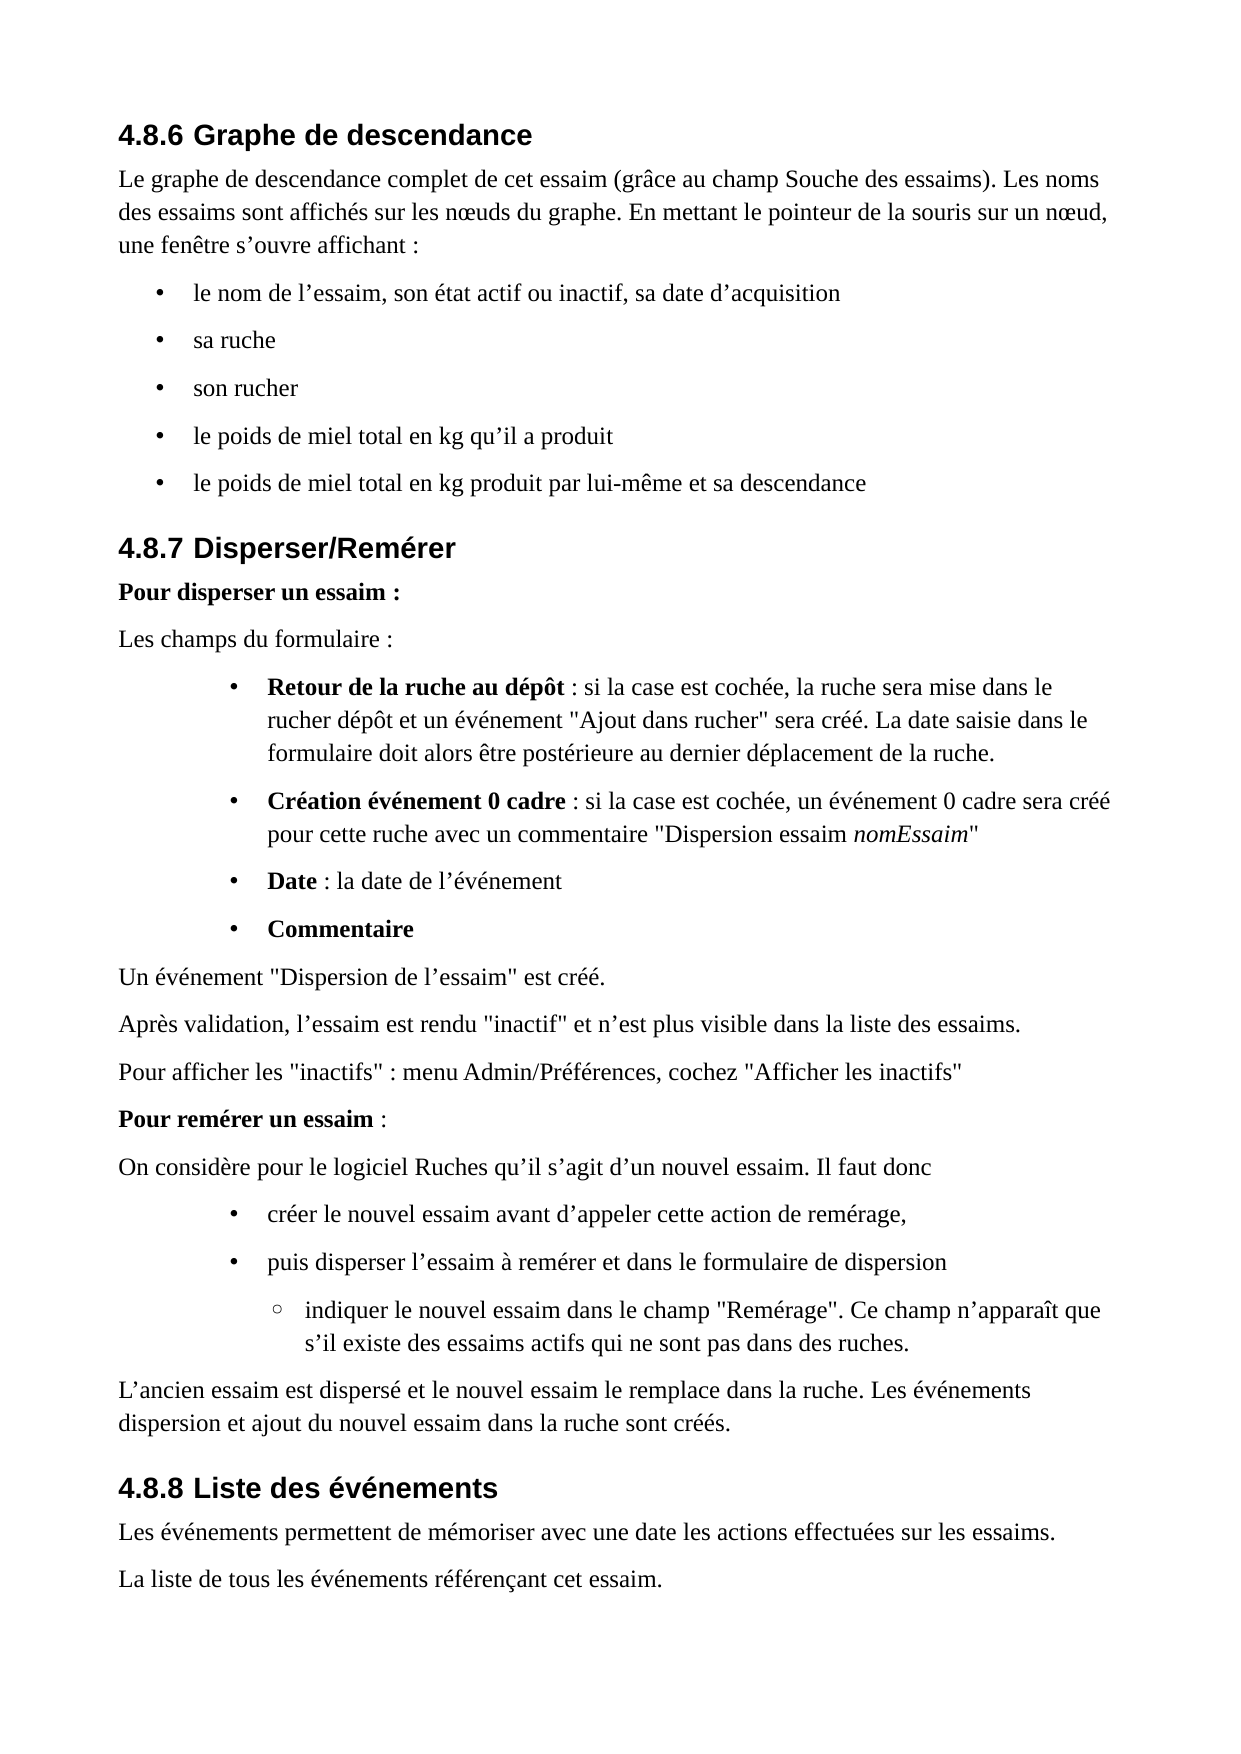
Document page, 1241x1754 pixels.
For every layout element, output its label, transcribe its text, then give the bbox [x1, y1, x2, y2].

list puis disperser l’essaim à remérer et dans le formulaire de dispersion [229, 1247, 1122, 1276]
text Après validation, l’essaim est rendu "inactif" et n’est plus visible dans la liste des essaims. [118, 1009, 1122, 1038]
text Pour disperser un essaim : [118, 577, 1122, 606]
text Pour remérer un essaim : [118, 1104, 1122, 1133]
subtitle Graphe de descendance [118, 118, 1122, 152]
text La liste de tous les événements référençant cet essaim. [118, 1564, 1122, 1593]
text Les champs du formulaire : [118, 624, 1122, 653]
list le poids de miel total en kg produit par lui-même et sa descendance [156, 468, 1122, 497]
subtitle Liste des événements [118, 1471, 1122, 1504]
list Date : la date de l’événement [229, 866, 1122, 895]
text Le graphe de descendance complet de cet essaim (grâce au champ Souche des essaims). Les noms des essaims sont affichés sur les nœuds du graphe. En mettant le pointeur de la souris sur un nœud, une fenêtre s’ouvre affichant : [118, 164, 1122, 259]
subtitle Disperser/Remérer [118, 531, 1122, 564]
list sa ruche [156, 326, 1122, 354]
list Création événement 0 cadre : si la case est cochée, un événement 0 cadre sera créé pour cette ruche avec un commentaire "Dispersion essaim nomEssaim" [229, 786, 1122, 847]
list Retour de la ruche au dépôt : si la case est cochée, la ruche sera mise dans le rucher dépôt et un événement "Ajout dans rucher" sera créé. La date saisie dans le formulaire doit alors être postérieure au dernier déplacement de la ruche. [229, 672, 1122, 767]
list indiquer le nouvel essaim dans le champ "Remérage". Ce champ n’apparaît que s’il existe des essaims actifs qui ne sont pas dans des ruches. [267, 1295, 1122, 1357]
text Les événements permettent de mémoriser avec une date les actions effectuées sur les essaims. [118, 1517, 1122, 1546]
list créer le nouvel essaim avant d’appeler cette action de remérage, [229, 1199, 1122, 1228]
text On considère pour le logiciel Ruches qu’il s’agit d’un nouvel essaim. Il faut donc [118, 1152, 1122, 1181]
list Commentaire [229, 914, 1122, 943]
list le nom de l’essaim, son état actif ou inactif, sa date d’acquisition [156, 278, 1122, 307]
text Pour afficher les "inactifs" : menu Admin/Préférences, cochez "Afficher les inactifs" [118, 1057, 1122, 1086]
list le poids de miel total en kg qu’il a produit [156, 421, 1122, 449]
text L’ancien essaim est dispersé et le nouvel essaim le remplace dans la ruche. Les événements dispersion et ajout du nouvel essaim dans la ruche sont créés. [118, 1375, 1122, 1437]
list son rucher [156, 373, 1122, 402]
text Un événement "Dispersion de l’essaim" est créé. [118, 962, 1122, 990]
